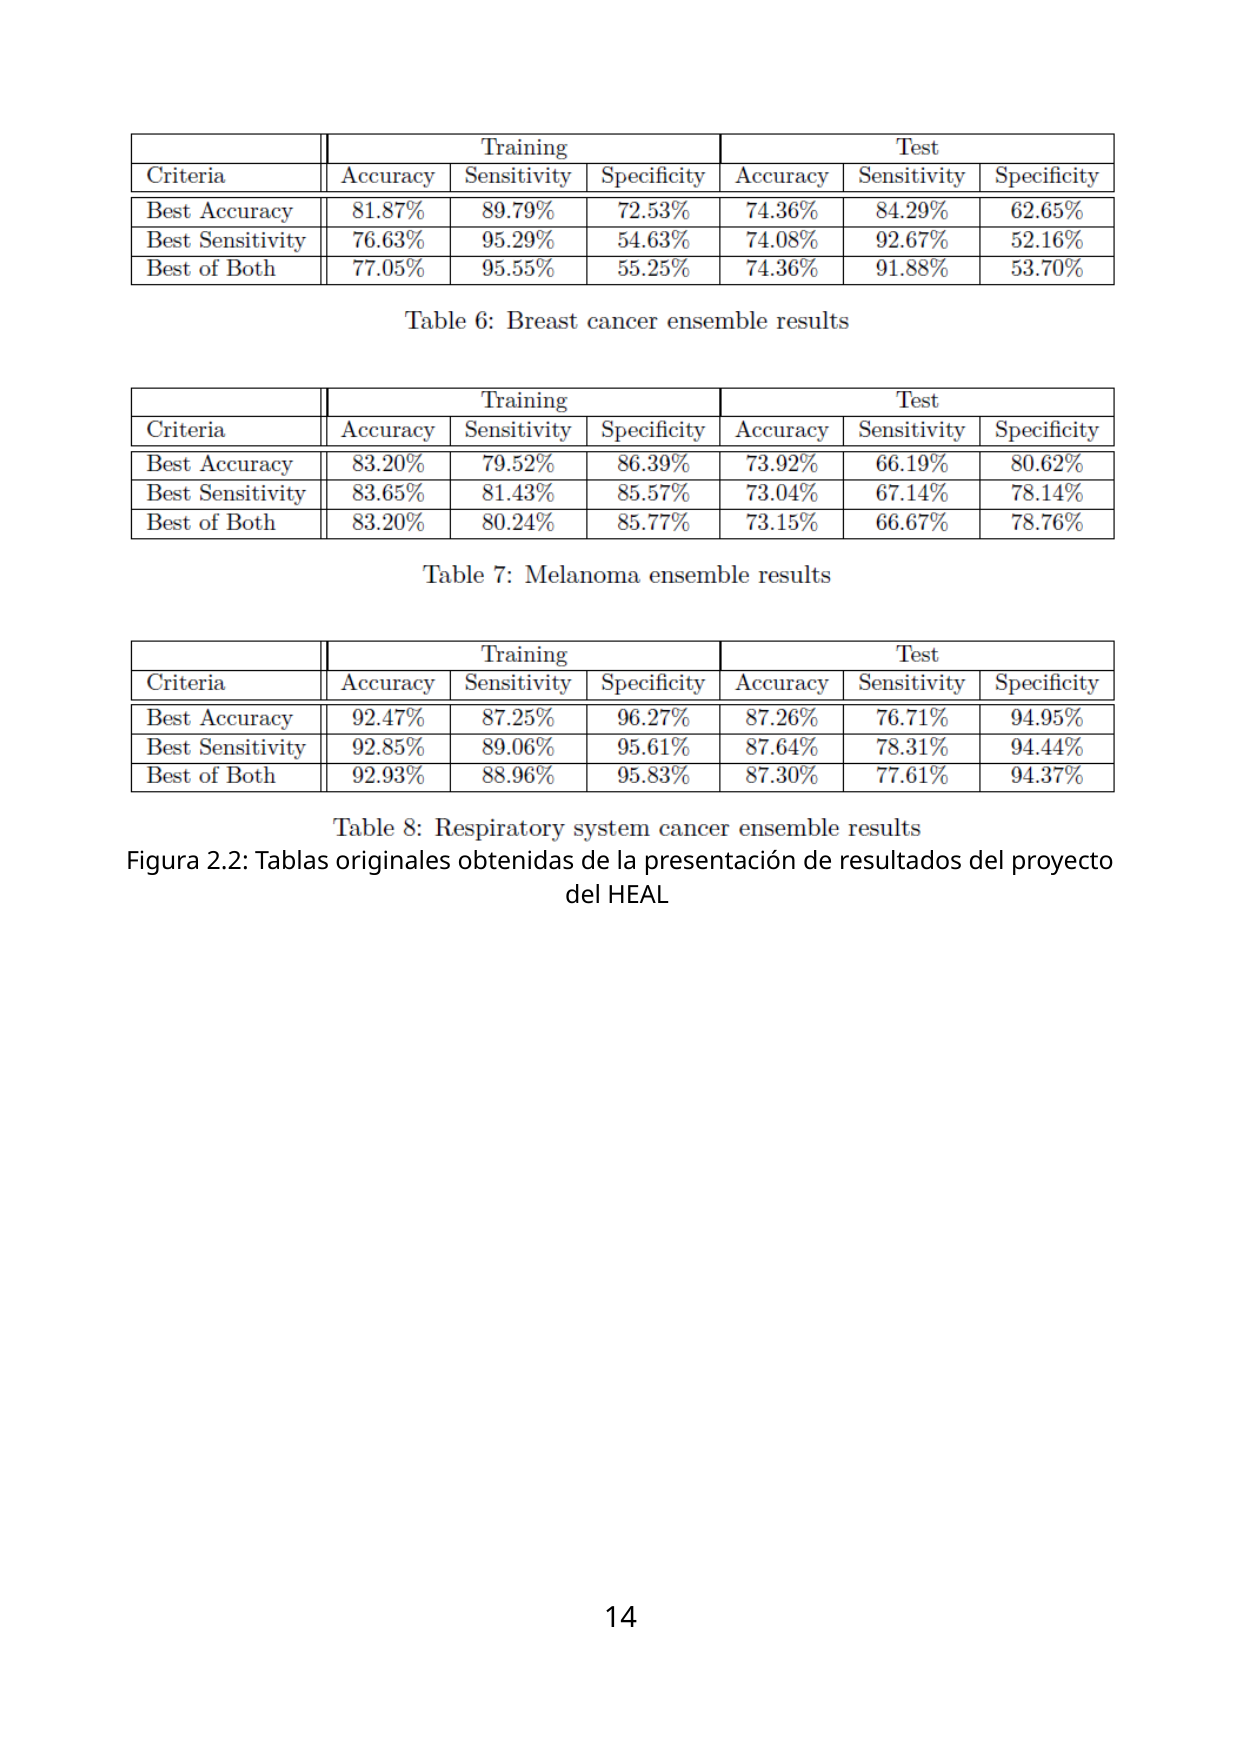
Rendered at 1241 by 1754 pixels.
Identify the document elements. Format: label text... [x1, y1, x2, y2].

text Figura 2.2: Tablas originales obtenidas de la presentación de resultados del proyecto del HEAL [109, 843, 1131, 911]
picture [118, 130, 1123, 843]
